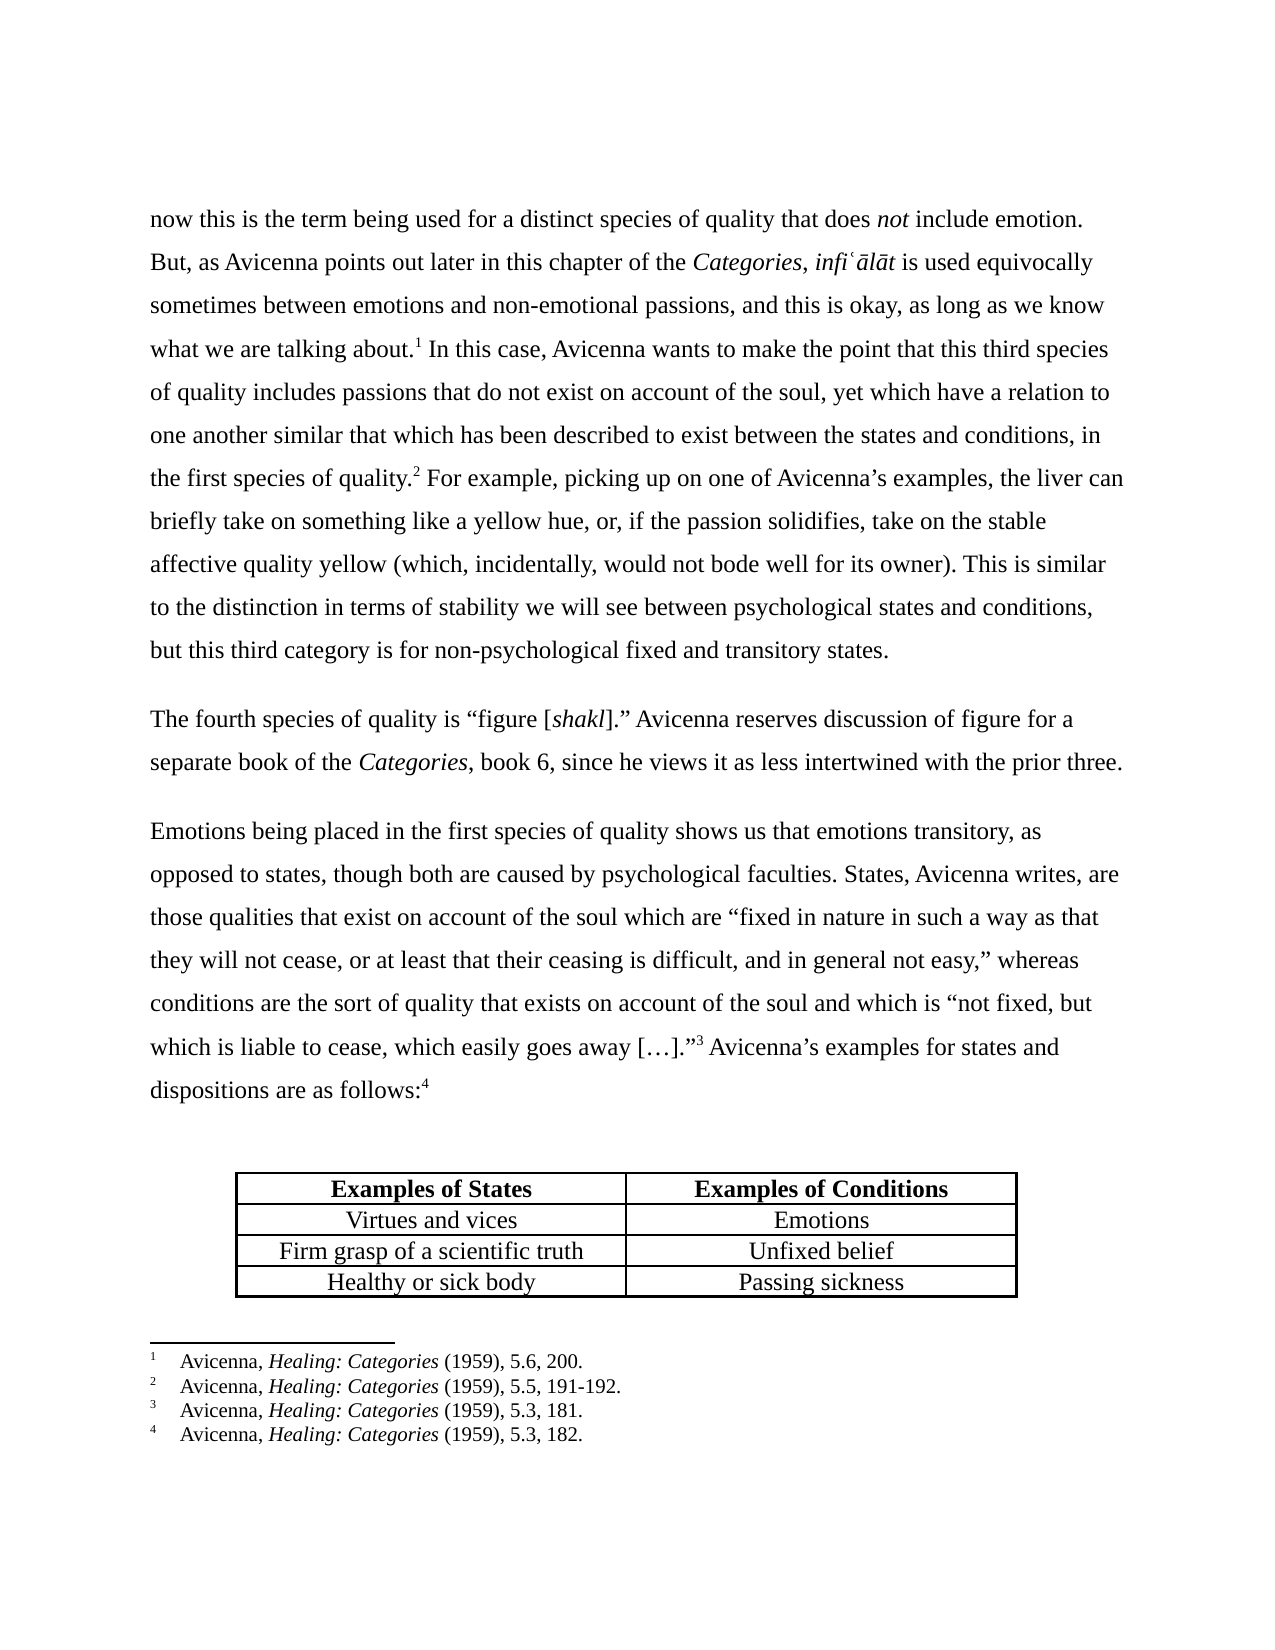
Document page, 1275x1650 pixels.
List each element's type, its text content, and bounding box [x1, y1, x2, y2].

text Avicenna, Healing: Categories (1959), 5.5, 191-192. [150, 1373, 1125, 1398]
text now this is the term being used for a distinct species of quality that does not include emotion. But, as Avicenna points out later in this chapter of the Categories, infiʿālāt is used equivocally sometimes between emotions and non-emotional passions, and this is okay, as long as we know what we are talking about. In this case, Avicenna wants to make the point that this third species of quality includes passions that do not exist on account of the soul, yet which have a relation to one another similar that which has been described to exist between the states and conditions, in the first species of quality. For example, picking up on one of Avicenna’s examples, the liver can briefly take on something like a yellow hue, or, if the passion solidifies, take on the stable affective quality yellow (which, incidentally, would not bode well for its owner). This is similar to the distinction in terms of stability we will see between psychological states and conditions, but this third category is for non-psychological fixed and transitory states. [150, 204, 1125, 664]
text Avicenna, Healing: Categories (1959), 5.6, 200. [150, 1349, 1125, 1373]
table_cell Emotions [627, 1205, 1015, 1234]
text The fourth species of quality is “figure [shakl].” Avicenna reserves discussion of figure for a separate book of the Categories, book 6, since he views it as less intertwined with the prior three. [150, 704, 1125, 776]
table_header Examples of Conditions [627, 1174, 1015, 1203]
text Avicenna, Healing: Categories (1959), 5.3, 182. [150, 1422, 1125, 1446]
text Emotions being placed in the first species of quality shows us that emotions transitory, as opposed to states, though both are caused by psychological faculties. States, Avicenna writes, are those qualities that exist on account of the soul which are “fixed in nature in such a way as that they will not cease, or at least that their ceasing is difficult, and in general not easy,” whereas conditions are the sort of quality that exists on account of the soul and which is “not fixed, but which is liable to cease, which easily goes away […].” Avicenna’s examples for states and dispositions are as follows: [150, 816, 1125, 1103]
table_cell Passing sickness [627, 1267, 1015, 1295]
table_cell Healthy or sick body [238, 1267, 625, 1295]
text Avicenna, Healing: Categories (1959), 5.3, 181. [150, 1398, 1125, 1422]
table_cell Unfixed belief [627, 1236, 1015, 1264]
table_cell Firm grasp of a scientific truth [238, 1236, 625, 1264]
table_header Examples of States [238, 1174, 625, 1203]
table_cell Virtues and vices [238, 1205, 625, 1234]
